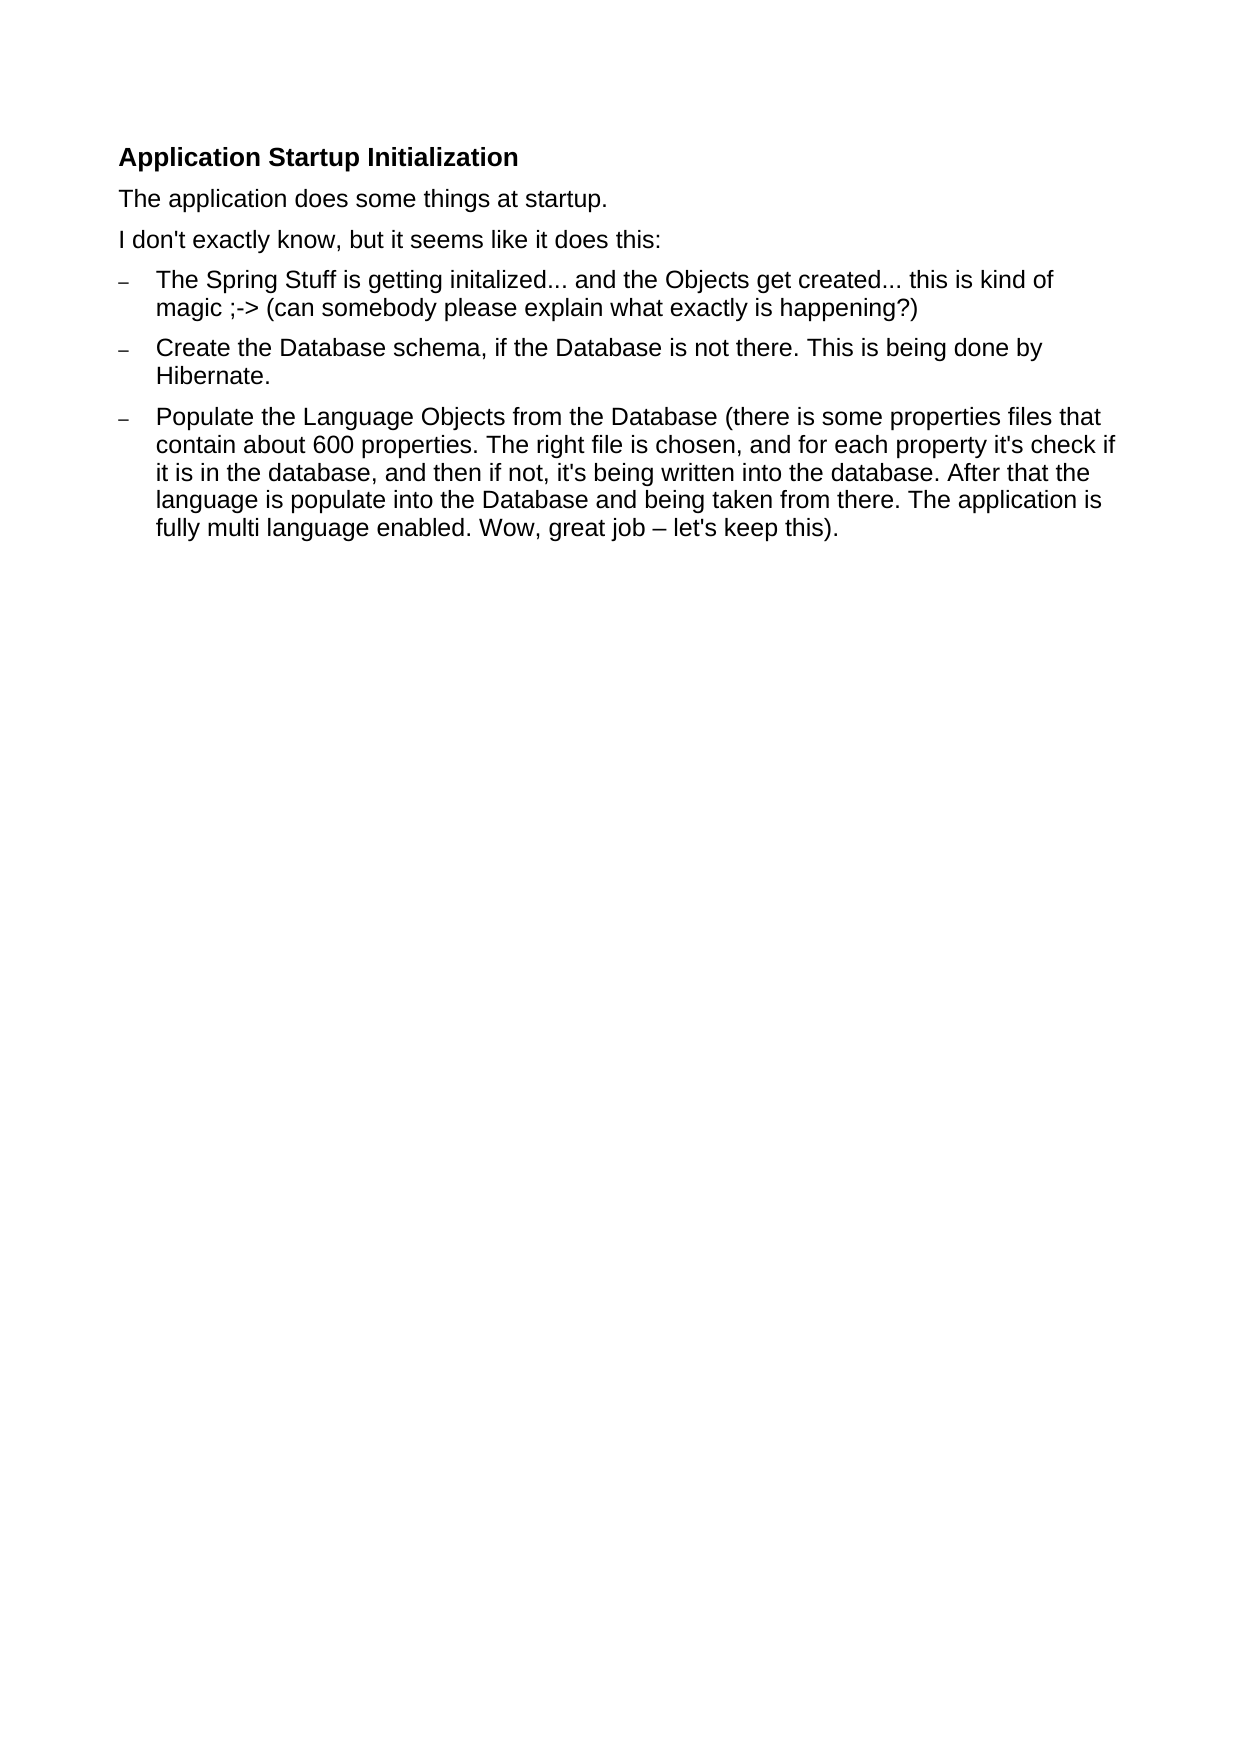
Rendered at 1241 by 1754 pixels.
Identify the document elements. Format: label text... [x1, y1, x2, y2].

list Create the Database schema, if the Database is not there. This is being done by Hibernate. [118, 334, 1122, 390]
subtitle Application Startup Initialization [118, 143, 1122, 172]
text The application does some things at startup. [118, 185, 1122, 213]
text I don't exactly know, but it seems like it does this: [118, 225, 1122, 253]
list The Spring Stuff is getting initalized... and the Objects get created... this is kind of magic ;-> (can somebody please explain what exactly is happening?) [118, 266, 1122, 322]
list Populate the Language Objects from the Database (there is some properties files that contain about 600 properties. The right file is chosen, and for each property it's check if it is in the database, and then if not, it's being written into the database. After that the language is populate into the Database and being taken from there. The application is fully multi language enabled. Wow, great job – let's keep this). [118, 402, 1122, 542]
